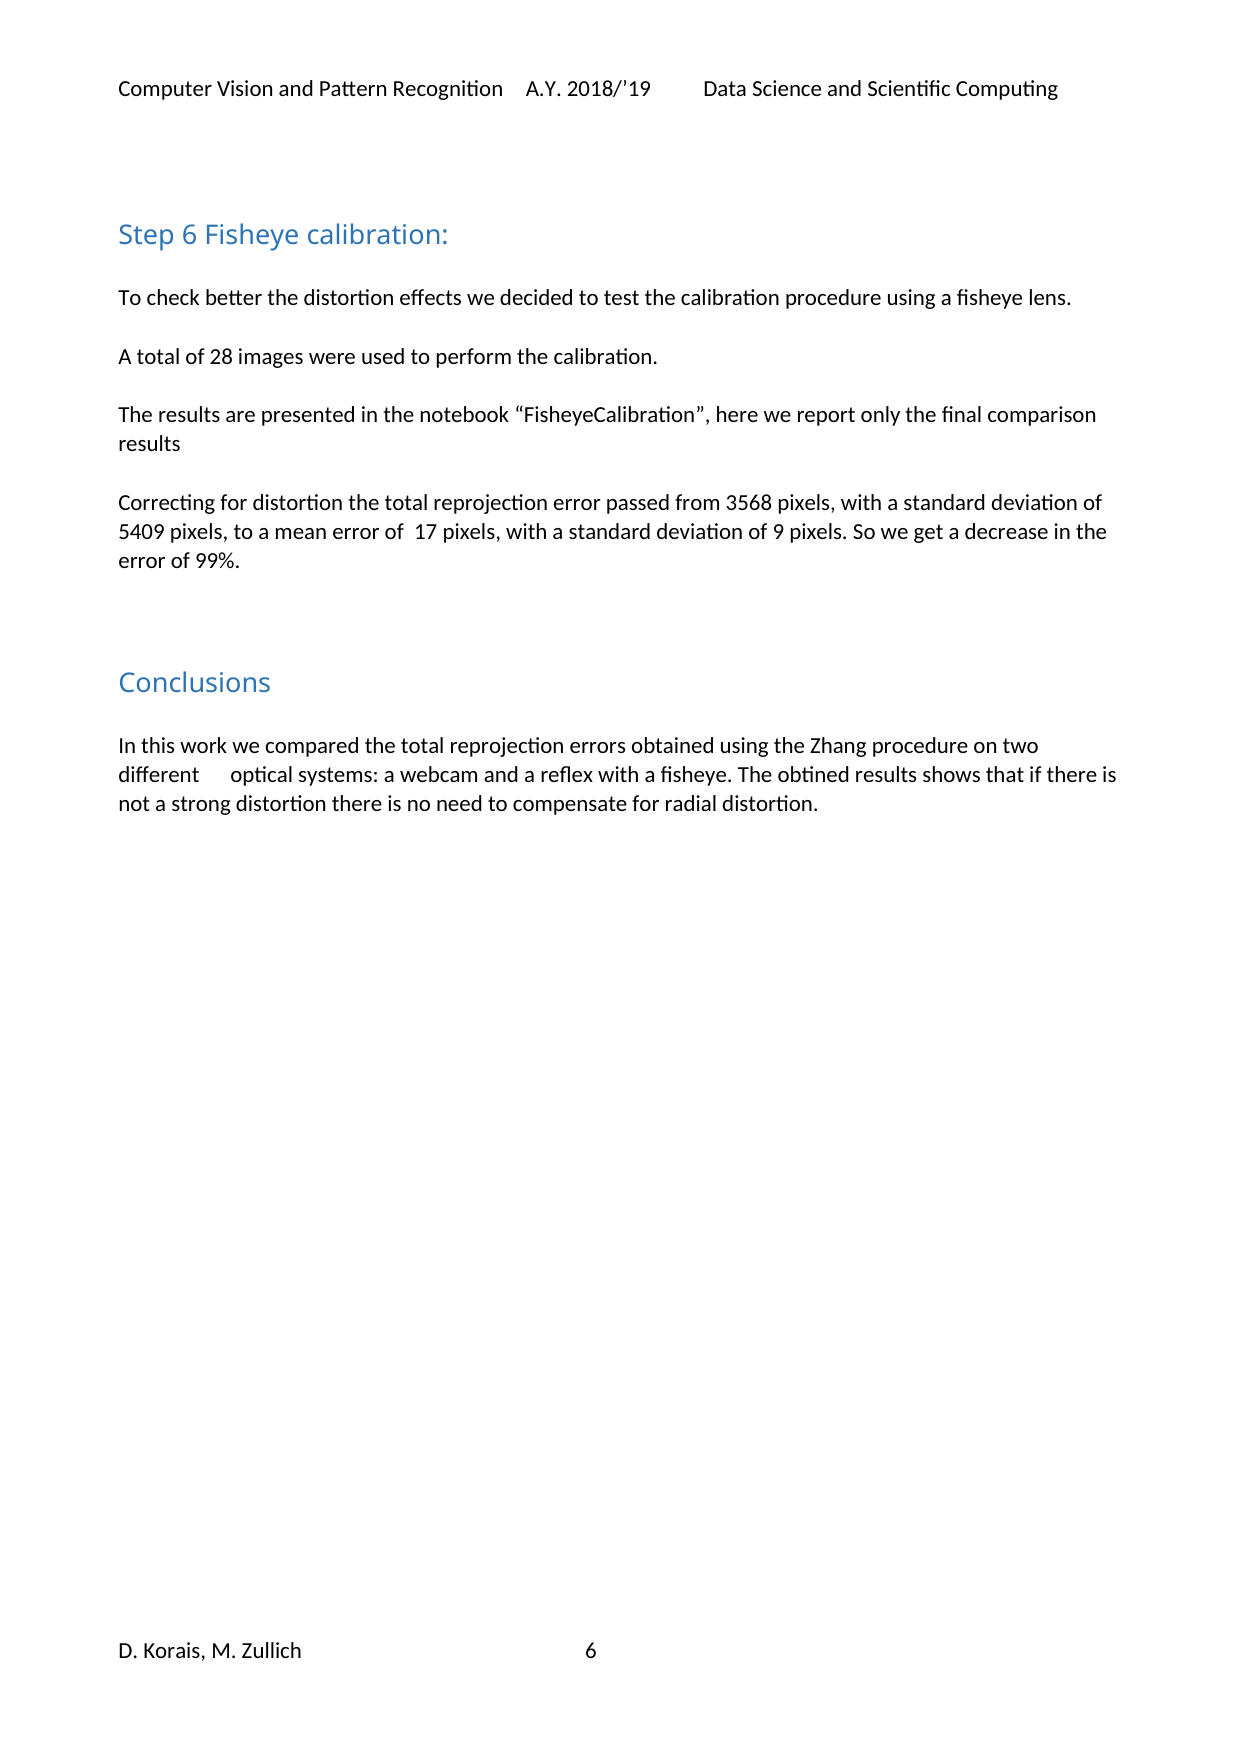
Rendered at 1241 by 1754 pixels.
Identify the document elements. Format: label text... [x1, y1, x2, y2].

text The results are presented in the notebook “FisheyeCalibration”, here we report only the final comparison results [118, 400, 1122, 457]
text To check better the distortion effects we decided to test the calibration procedure using a fisheye lens. [118, 283, 1122, 311]
text A total of 28 images were used to perform the calibration. [118, 342, 1122, 370]
subtitle Conclusions [118, 663, 1122, 700]
text In this work we compared the total reprojection errors obtained using the Zhang procedure on two different optical systems: a webcam and a reflex with a fisheye. The obtined results shows that if there is not a strong distortion there is no need to compensate for radial distortion. [118, 731, 1122, 817]
subtitle Step 6 Fisheye calibration: [118, 215, 1122, 252]
text Correcting for distortion the total reprojection error passed from 3568 pixels, with a standard deviation of 5409 pixels, to a mean error of 17 pixels, with a standard deviation of 9 pixels. So we get a decrease in the error of 99%. [118, 488, 1122, 574]
